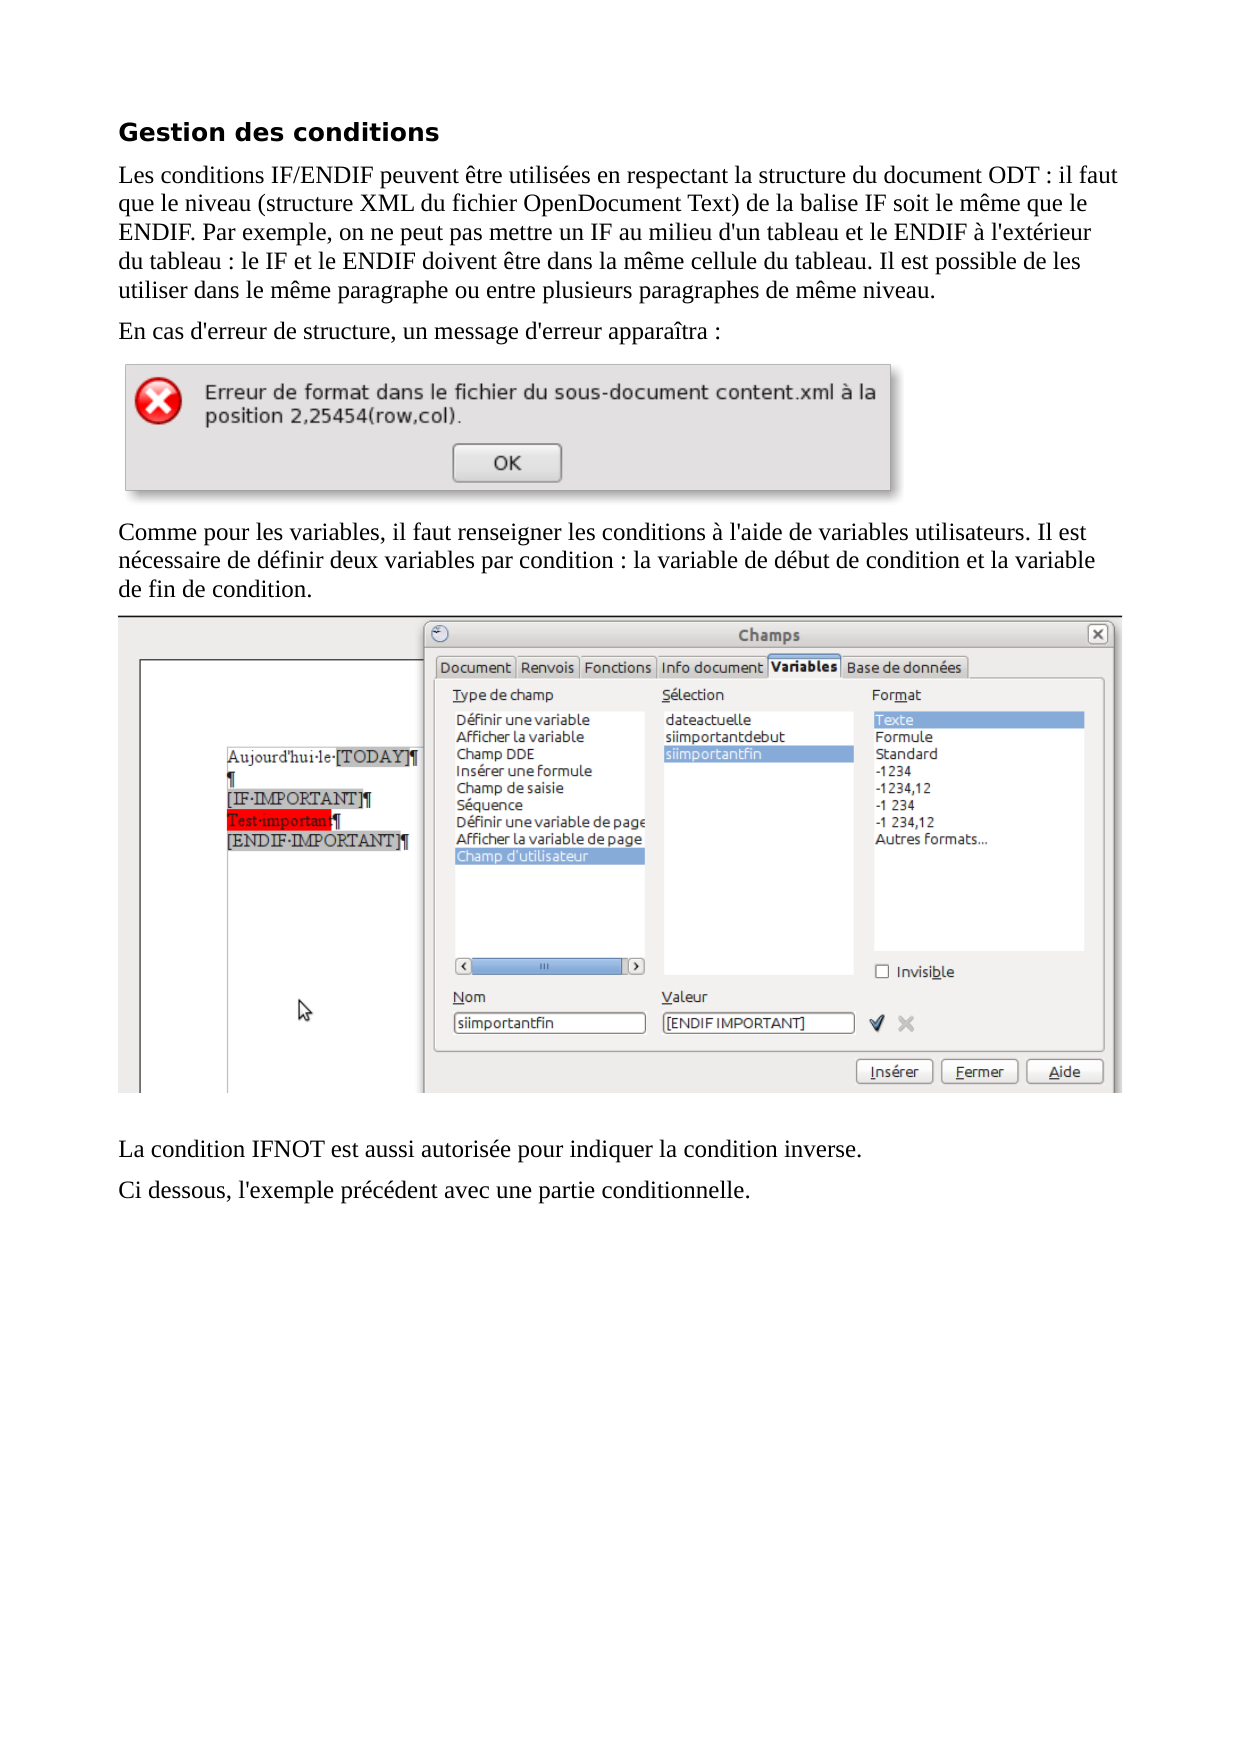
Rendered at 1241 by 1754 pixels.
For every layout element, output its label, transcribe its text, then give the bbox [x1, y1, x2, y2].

text Les conditions IF/ENDIF peuvent être utilisées en respectant la structure du document ODT : il faut que le niveau (structure XML du fichier OpenDocument Text) de la balise IF soit le même que le ENDIF. Par exemple, on ne peut pas mettre un IF au milieu d'un tableau et le ENDIF à l'extérieur du tableau : le IF et le ENDIF doivent être dans la même cellule du tableau. Il est possible de les utiliser dans le même paragraphe ou entre plusieurs paragraphes de même niveau. [118, 160, 1122, 303]
text En cas d'erreur de structure, un message d'erreur apparaîtra : [118, 316, 1122, 345]
text La condition IFNOT est aussi autorisée pour indiquer la condition inverse. [118, 1134, 1122, 1163]
picture [118, 357, 904, 505]
text Comme pour les variables, il faut renseigner les conditions à l'aide de variables utilisateurs. Il est nécessaire de définir deux variables par condition : la variable de début de condition et la variable de fin de condition. [118, 517, 1122, 603]
subtitle Gestion des conditions [118, 118, 1122, 147]
text Ci dessous, l'exemple précédent avec une partie conditionnelle. [118, 1176, 1122, 1204]
picture [118, 615, 1123, 1093]
